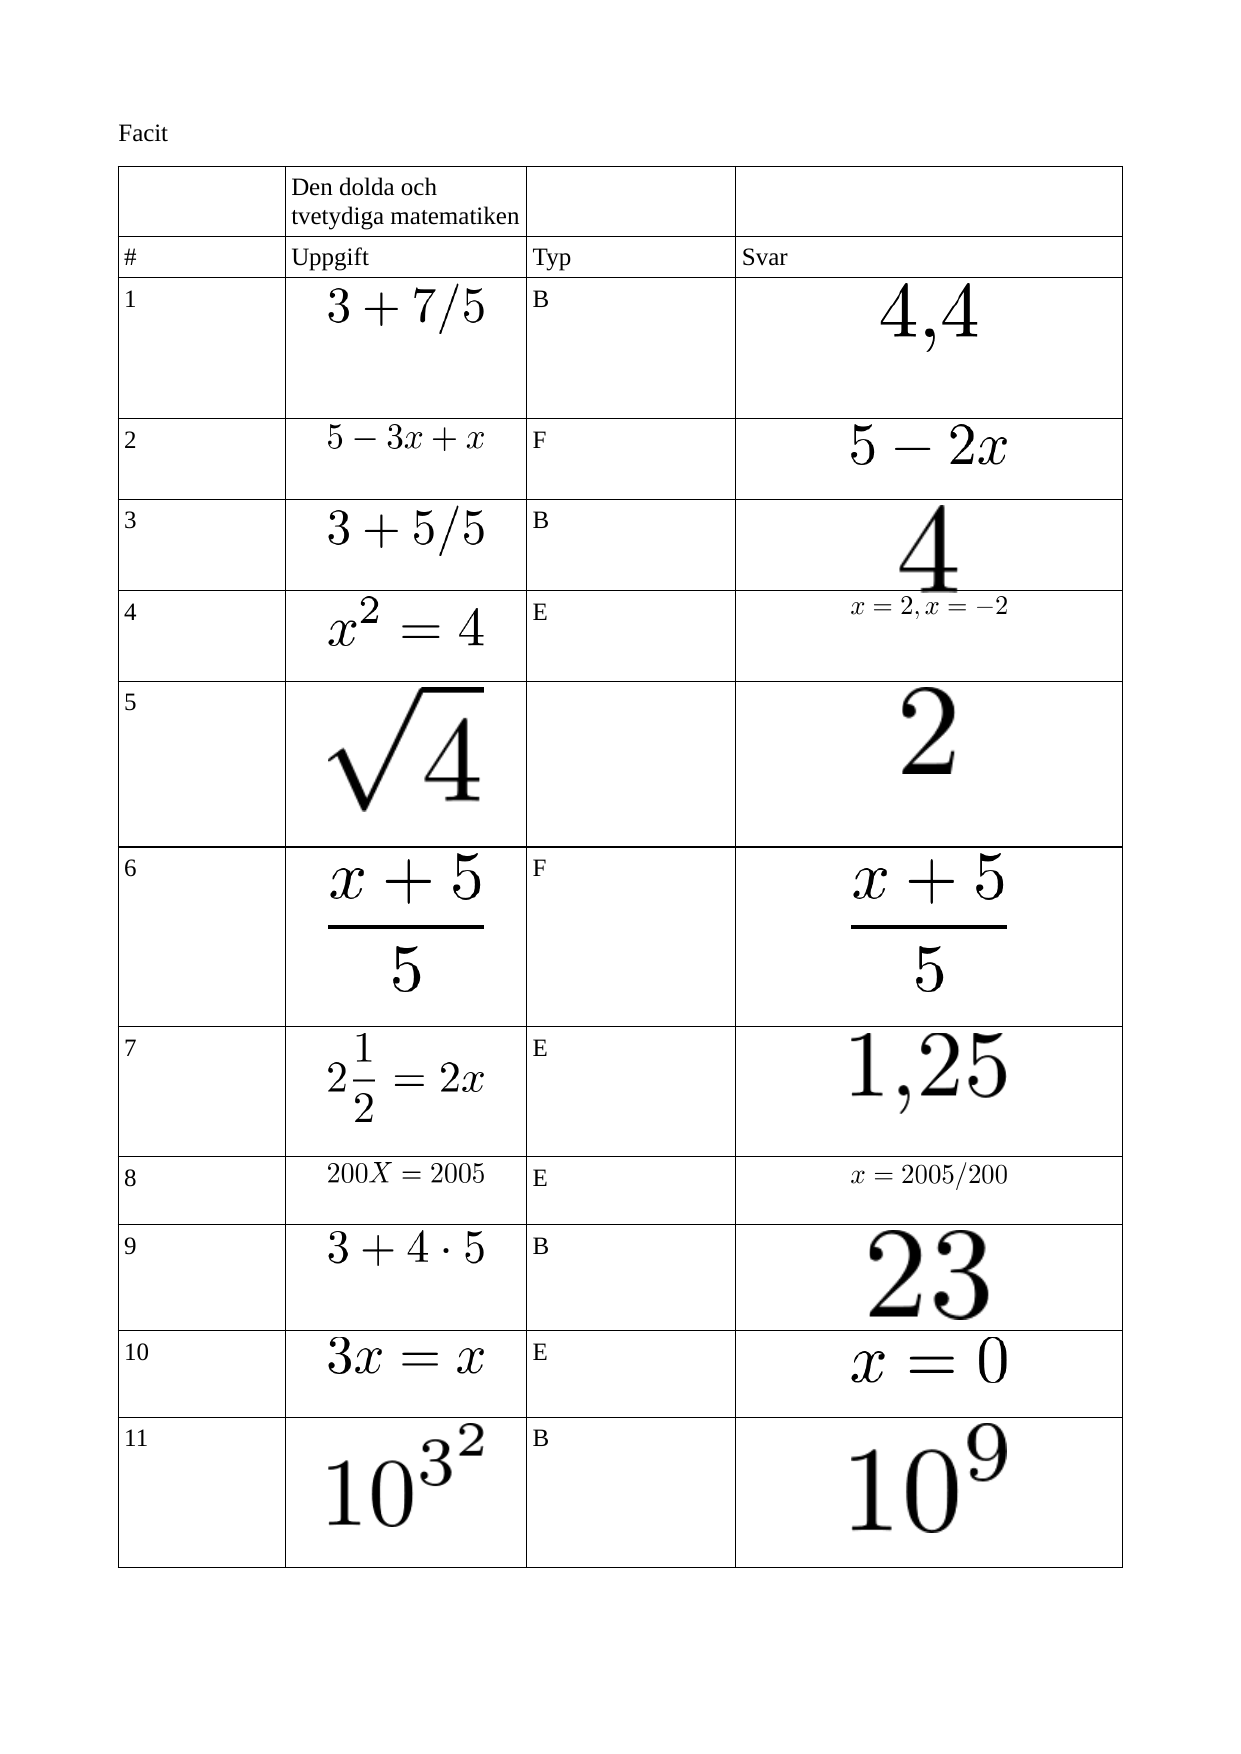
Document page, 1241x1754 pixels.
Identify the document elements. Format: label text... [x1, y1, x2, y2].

table_cell 11 [119, 1418, 285, 1567]
table_cell [736, 278, 1122, 418]
picture [328, 1033, 484, 1122]
table_cell [736, 1027, 1122, 1156]
picture [902, 687, 956, 774]
table_cell 3 [119, 500, 285, 590]
picture [328, 1162, 484, 1183]
table_cell 1 [119, 278, 285, 418]
table_cell [286, 1331, 526, 1417]
table_header [119, 167, 285, 236]
table_cell B [527, 500, 735, 590]
picture [899, 505, 959, 593]
picture [851, 853, 1007, 992]
picture [328, 687, 484, 812]
table_cell F [527, 419, 735, 499]
picture [869, 1230, 989, 1320]
table_cell [286, 1027, 526, 1156]
picture [851, 1033, 1007, 1114]
table_cell E [527, 1157, 735, 1224]
table_cell F [527, 848, 735, 1026]
table_cell Typ [527, 237, 735, 277]
picture [328, 505, 484, 556]
table_cell 4 [119, 591, 285, 681]
table_cell [286, 591, 526, 681]
table_cell [286, 848, 526, 1026]
table_cell [736, 1331, 1122, 1417]
picture [328, 283, 484, 334]
table_cell [286, 1157, 526, 1224]
table_cell [736, 1225, 1122, 1330]
picture [851, 1337, 1007, 1383]
picture [328, 596, 484, 646]
table_cell E [527, 1331, 735, 1417]
table_cell Uppgift [286, 237, 526, 277]
table_cell [736, 591, 1122, 681]
table_cell 2 [119, 419, 285, 499]
table_cell B [527, 1418, 735, 1567]
text Facit [118, 118, 1122, 147]
table_cell 10 [119, 1331, 285, 1417]
table_cell [286, 419, 526, 499]
table_cell [286, 500, 526, 590]
table_cell [736, 500, 1122, 590]
table_cell B [527, 1225, 735, 1330]
table_cell E [527, 1027, 735, 1156]
table_cell B [527, 278, 735, 418]
table_cell [736, 848, 1122, 1026]
table_header [736, 167, 1122, 236]
picture [851, 424, 1007, 465]
table_cell [286, 1225, 526, 1330]
table_cell 6 [119, 848, 285, 1026]
table_header Den dolda och tvetydiga matematiken [286, 167, 526, 236]
table_cell [736, 682, 1122, 846]
picture [851, 1423, 1007, 1533]
table_cell 9 [119, 1225, 285, 1330]
picture [851, 596, 1007, 619]
picture [851, 1162, 1007, 1190]
table_cell # [119, 237, 285, 277]
table_cell [286, 682, 526, 846]
table_cell 8 [119, 1157, 285, 1224]
table_cell [736, 1418, 1122, 1567]
table_cell [736, 1157, 1122, 1224]
picture [880, 283, 978, 352]
table_cell [736, 419, 1122, 499]
table_cell 7 [119, 1027, 285, 1156]
table_cell E [527, 591, 735, 681]
table_cell 5 [119, 682, 285, 846]
picture [328, 853, 484, 992]
table_cell [286, 1418, 526, 1567]
table_header [527, 167, 735, 236]
table_cell Svar [736, 237, 1122, 277]
picture [328, 1423, 484, 1527]
table_cell [527, 682, 735, 846]
picture [328, 1230, 484, 1266]
table_cell [286, 278, 526, 418]
picture [328, 424, 484, 451]
picture [328, 1337, 484, 1374]
